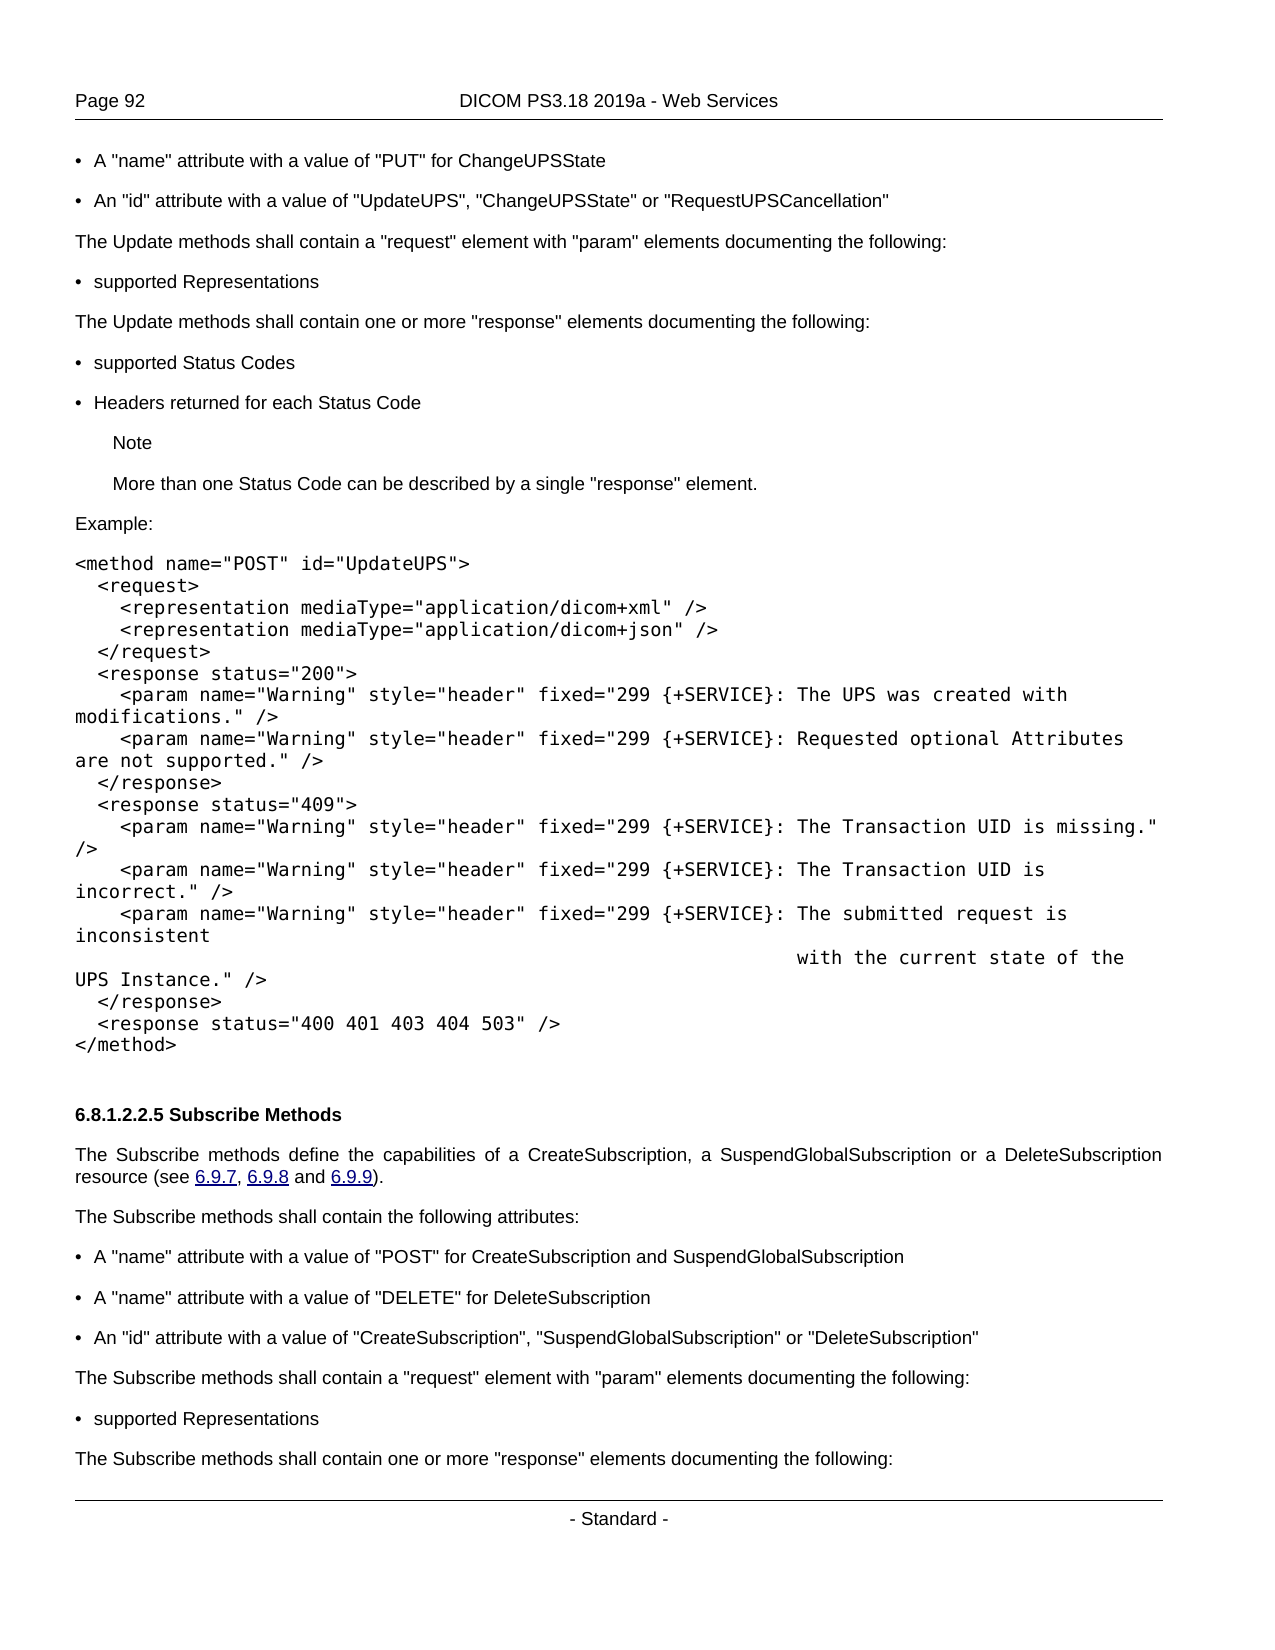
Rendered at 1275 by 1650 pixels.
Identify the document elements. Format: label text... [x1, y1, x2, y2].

text Note [112, 432, 1125, 454]
text The Subscribe methods shall contain one or more "response" elements documenting the following: [75, 1448, 1162, 1469]
text The Subscribe methods define the capabilities of a CreateSubscription, a SuspendGlobalSubscription or a DeleteSubscription resource (see 6.9.7, 6.9.8 and 6.9.9). [75, 1144, 1162, 1187]
text 6.8.1.2.2.5 Subscribe Methods [75, 1104, 1162, 1125]
text The Update methods shall contain one or more "response" elements documenting the following: [75, 311, 1162, 333]
text Example: [75, 513, 1162, 534]
list Headers returned for each Status Code [75, 392, 1162, 413]
list An "id" attribute with a value of "CreateSubscription", "SuspendGlobalSubscription" or "DeleteSubscription" [75, 1327, 1162, 1348]
list supported Status Codes [75, 352, 1162, 373]
text The Subscribe methods shall contain a "request" element with "param" elements documenting the following: [75, 1367, 1162, 1389]
list A "name" attribute with a value of "POST" for CreateSubscription and SuspendGlobalSubscription [75, 1246, 1162, 1268]
text The Update methods shall contain a "request" element with "param" elements documenting the following: [75, 231, 1162, 252]
list supported Representations [75, 271, 1162, 292]
text More than one Status Code can be described by a single "response" element. [112, 472, 1125, 494]
list An "id" attribute with a value of "UpdateUPS", "ChangeUPSState" or "RequestUPSCancellation" [75, 190, 1162, 212]
list A "name" attribute with a value of "DELETE" for DeleteSubscription [75, 1287, 1162, 1308]
text The Subscribe methods shall contain the following attributes: [75, 1206, 1162, 1227]
list A "name" attribute with a value of "PUT" for ChangeUPSState [75, 150, 1162, 172]
list supported Representations [75, 1407, 1162, 1429]
text <method name="POST" id="UpdateUPS"> <request> <representation mediaType="application/dicom+xml" /> <representation mediaType="application/dicom+json" /> </request> <response status="200"> <param name="Warning" style="header" fixed="299 {+SERVICE}: The UPS was created with modifications." /> <param name="Warning" style="header" fixed="299 {+SERVICE}: Requested optional Attributes are not supported." /> </response> <response status="409"> <param name="Warning" style="header" fixed="299 {+SERVICE}: The Transaction UID is missing." /> <param name="Warning" style="header" fixed="299 {+SERVICE}: The Transaction UID is incorrect." /> <param name="Warning" style="header" fixed="299 {+SERVICE}: The submitted request is inconsistent with the current state of the UPS Instance." /> </response> <response status="400 401 403 404 503" /> </method> [75, 553, 1162, 1085]
